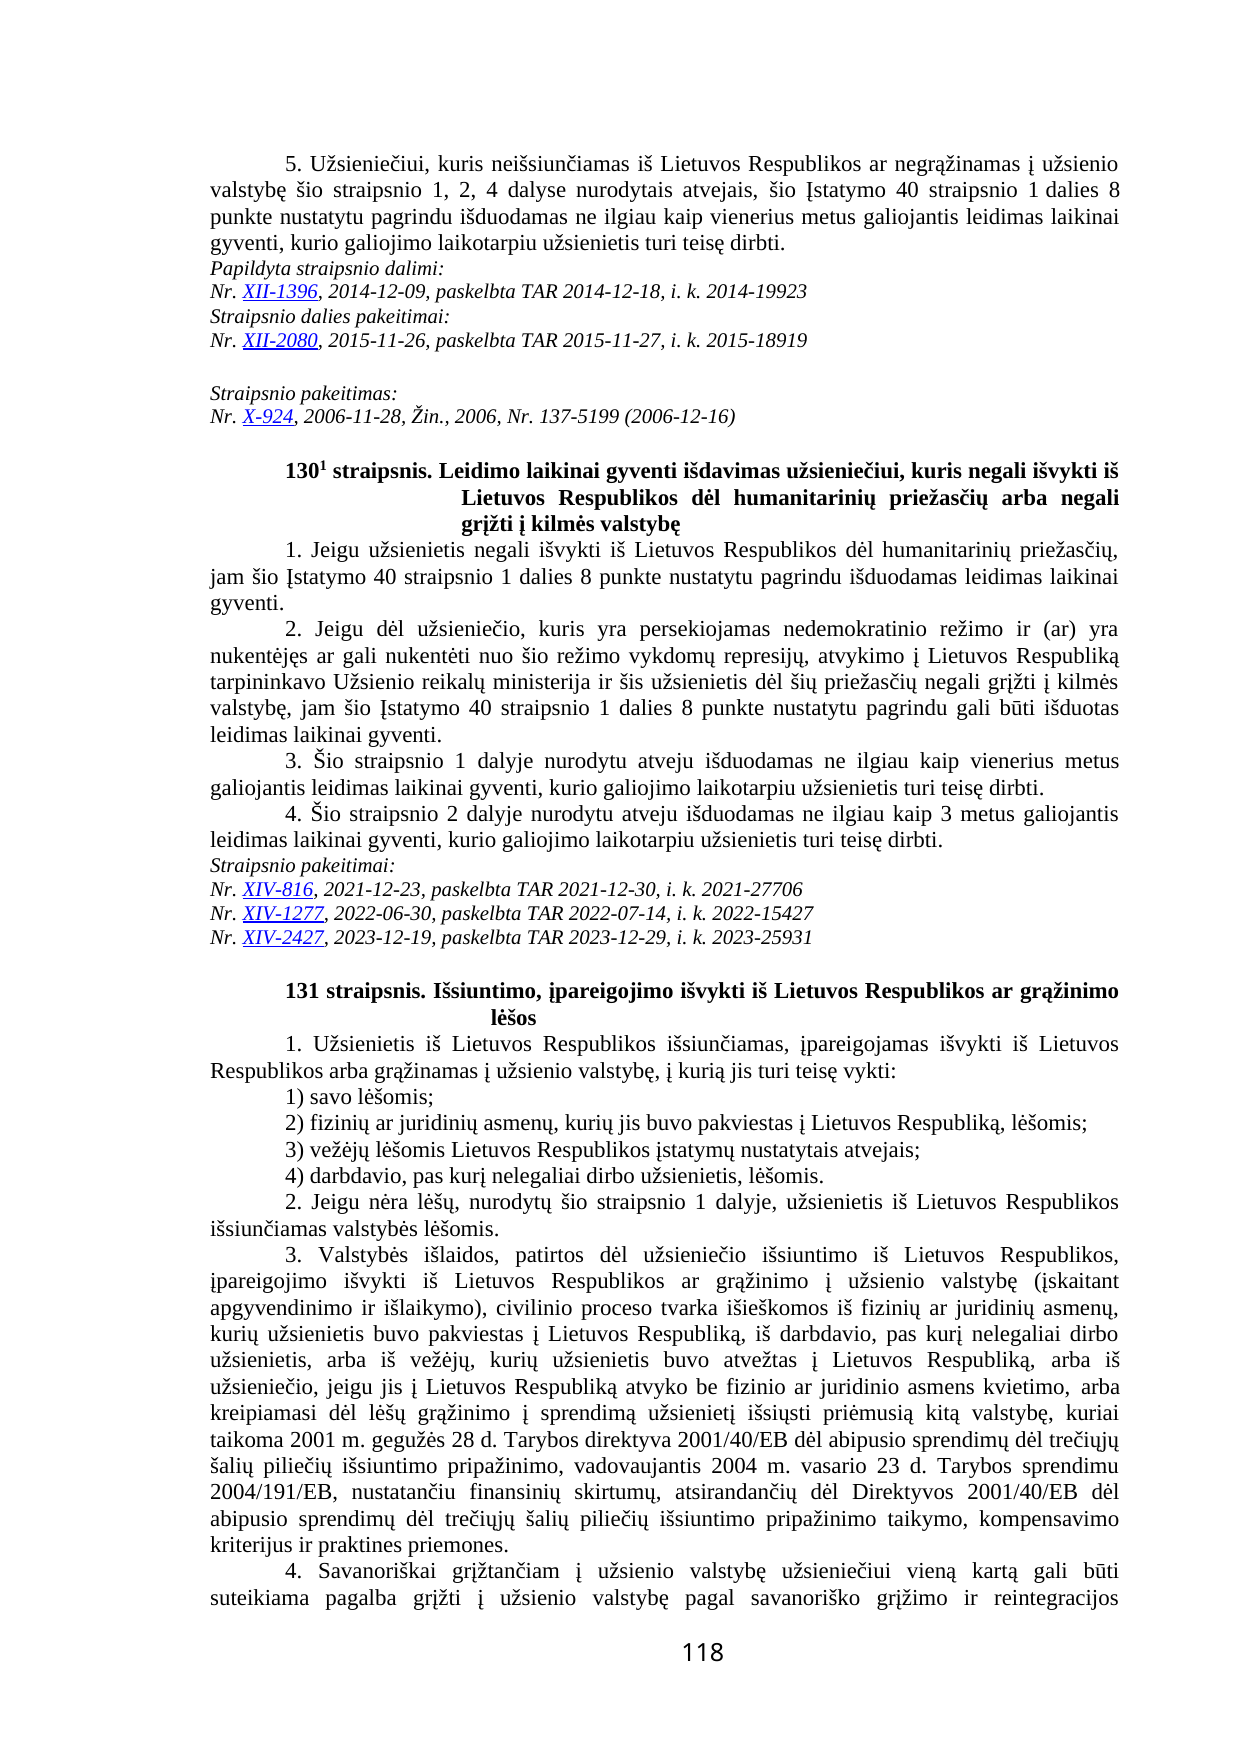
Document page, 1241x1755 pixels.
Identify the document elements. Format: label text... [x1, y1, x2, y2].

text 1301 straipsnis. Leidimo laikinai gyventi išdavimas užsieniečiui, kuris negali išvykti iš Lietuvos Respublikos dėl humanitarinių priežasčių arba negali grįžti į kilmės valstybę [285, 457, 1120, 536]
text 2) fizinių ar juridinių asmenų, kurių jis buvo pakviestas į Lietuvos Respubliką, lėšomis; [210, 1109, 1120, 1136]
text Nr. XII-1396, 2014-12-09, paskelbta TAR 2014-12-18, i. k. 2014-19923 [210, 279, 1120, 303]
text Straipsnio pakeitimai: [210, 853, 1120, 877]
text 3) vežėjų lėšomis Lietuvos Respublikos įstatymų nustatytais atvejais; [210, 1136, 1120, 1162]
text 4. Savanoriškai grįžtančiam į užsienio valstybę užsieniečiui vieną kartą gali būti suteikiama pagalba grįžti į užsienio valstybę pagal savanoriško grįžimo ir reintegracijos [210, 1557, 1120, 1610]
text 1. Užsienietis iš Lietuvos Respublikos išsiunčiamas, įpareigojamas išvykti iš Lietuvos Respublikos arba grąžinamas į užsienio valstybę, į kurią jis turi teisę vykti: [210, 1030, 1120, 1083]
text Nr. XIV-2427, 2023-12-19, paskelbta TAR 2023-12-29, i. k. 2023-25931 [210, 925, 1120, 949]
text Straipsnio dalies pakeitimai: [210, 303, 1120, 328]
text Nr. XIV-816, 2021-12-23, paskelbta TAR 2021-12-30, i. k. 2021-27706 [210, 877, 1120, 901]
text Papildyta straipsnio dalimi: [210, 255, 1120, 279]
text 4) darbdavio, pas kurį nelegaliai dirbo užsienietis, lėšomis. [210, 1162, 1120, 1188]
text 3. Šio straipsnio 1 dalyje nurodytu atveju išduodamas ne ilgiau kaip vienerius metus galiojantis leidimas laikinai gyventi, kurio galiojimo laikotarpiu užsienietis turi teisę dirbti. [210, 747, 1120, 800]
text Nr. XII-2080, 2015-11-26, paskelbta TAR 2015-11-27, i. k. 2015-18919 [210, 328, 1120, 352]
text Straipsnio pakeitimas: [210, 380, 1120, 404]
text 5. Užsieniečiui, kuris neišsiunčiamas iš Lietuvos Respublikos ar negrąžinamas į užsienio valstybę šio straipsnio 1, 2, 4 dalyse nurodytais atvejais, šio Įstatymo 40 straipsnio 1 dalies 8 punkte nustatytu pagrindu išduodamas ne ilgiau kaip vienerius metus galiojantis leidimas laikinai gyventi, kurio galiojimo laikotarpiu užsienietis turi teisę dirbti. [210, 150, 1120, 255]
text 2. Jeigu nėra lėšų, nurodytų šio straipsnio 1 dalyje, užsienietis iš Lietuvos Respublikos išsiunčiamas valstybės lėšomis. [210, 1188, 1120, 1241]
text 131 straipsnis. Išsiuntimo, įpareigojimo išvykti iš Lietuvos Respublikos ar grąžinimo lėšos [285, 978, 1120, 1030]
text 1) savo lėšomis; [210, 1083, 1120, 1109]
text Nr. X-924, 2006-11-28, Žin., 2006, Nr. 137-5199 (2006-12-16) [210, 404, 1120, 428]
text Nr. XIV-1277, 2022-06-30, paskelbta TAR 2022-07-14, i. k. 2022-15427 [210, 901, 1120, 925]
text 3. Valstybės išlaidos, patirtos dėl užsieniečio išsiuntimo iš Lietuvos Respublikos, įpareigojimo išvykti iš Lietuvos Respublikos ar grąžinimo į užsienio valstybę (įskaitant apgyvendinimo ir išlaikymo), civilinio proceso tvarka išieškomos iš fizinių ar juridinių asmenų, kurių užsienietis buvo pakviestas į Lietuvos Respubliką, iš darbdavio, pas kurį nelegaliai dirbo užsienietis, arba iš vežėjų, kurių užsienietis buvo atvežtas į Lietuvos Respubliką, arba iš užsieniečio, jeigu jis į Lietuvos Respubliką atvyko be fizinio ar juridinio asmens kvietimo, arba kreipiamasi dėl lėšų grąžinimo į sprendimą užsienietį išsiųsti priėmusią kitą valstybę, kuriai taikoma 2001 m. gegužės 28 d. Tarybos direktyva 2001/40/EB dėl abipusio sprendimų dėl trečiųjų šalių piliečių išsiuntimo pripažinimo, vadovaujantis 2004 m. vasario 23 d. Tarybos sprendimu 2004/191/EB, nustatančiu finansinių skirtumų, atsirandančių dėl Direktyvos 2001/40/EB dėl abipusio sprendimų dėl trečiųjų šalių piliečių išsiuntimo pripažinimo taikymo, kompensavimo kriterijus ir praktines priemones. [210, 1241, 1120, 1557]
text 4. Šio straipsnio 2 dalyje nurodytu atveju išduodamas ne ilgiau kaip 3 metus galiojantis leidimas laikinai gyventi, kurio galiojimo laikotarpiu užsienietis turi teisę dirbti. [210, 800, 1120, 853]
text 1. Jeigu užsienietis negali išvykti iš Lietuvos Respublikos dėl humanitarinių priežasčių, jam šio Įstatymo 40 straipsnio 1 dalies 8 punkte nustatytu pagrindu išduodamas leidimas laikinai gyventi. [210, 536, 1120, 615]
text 2. Jeigu dėl užsieniečio, kuris yra persekiojamas nedemokratinio režimo ir (ar) yra nukentėjęs ar gali nukentėti nuo šio režimo vykdomų represijų, atvykimo į Lietuvos Respubliką tarpininkavo Užsienio reikalų ministerija ir šis užsienietis dėl šių priežasčių negali grįžti į kilmės valstybę, jam šio Įstatymo 40 straipsnio 1 dalies 8 punkte nustatytu pagrindu gali būti išduotas leidimas laikinai gyventi. [210, 615, 1120, 747]
